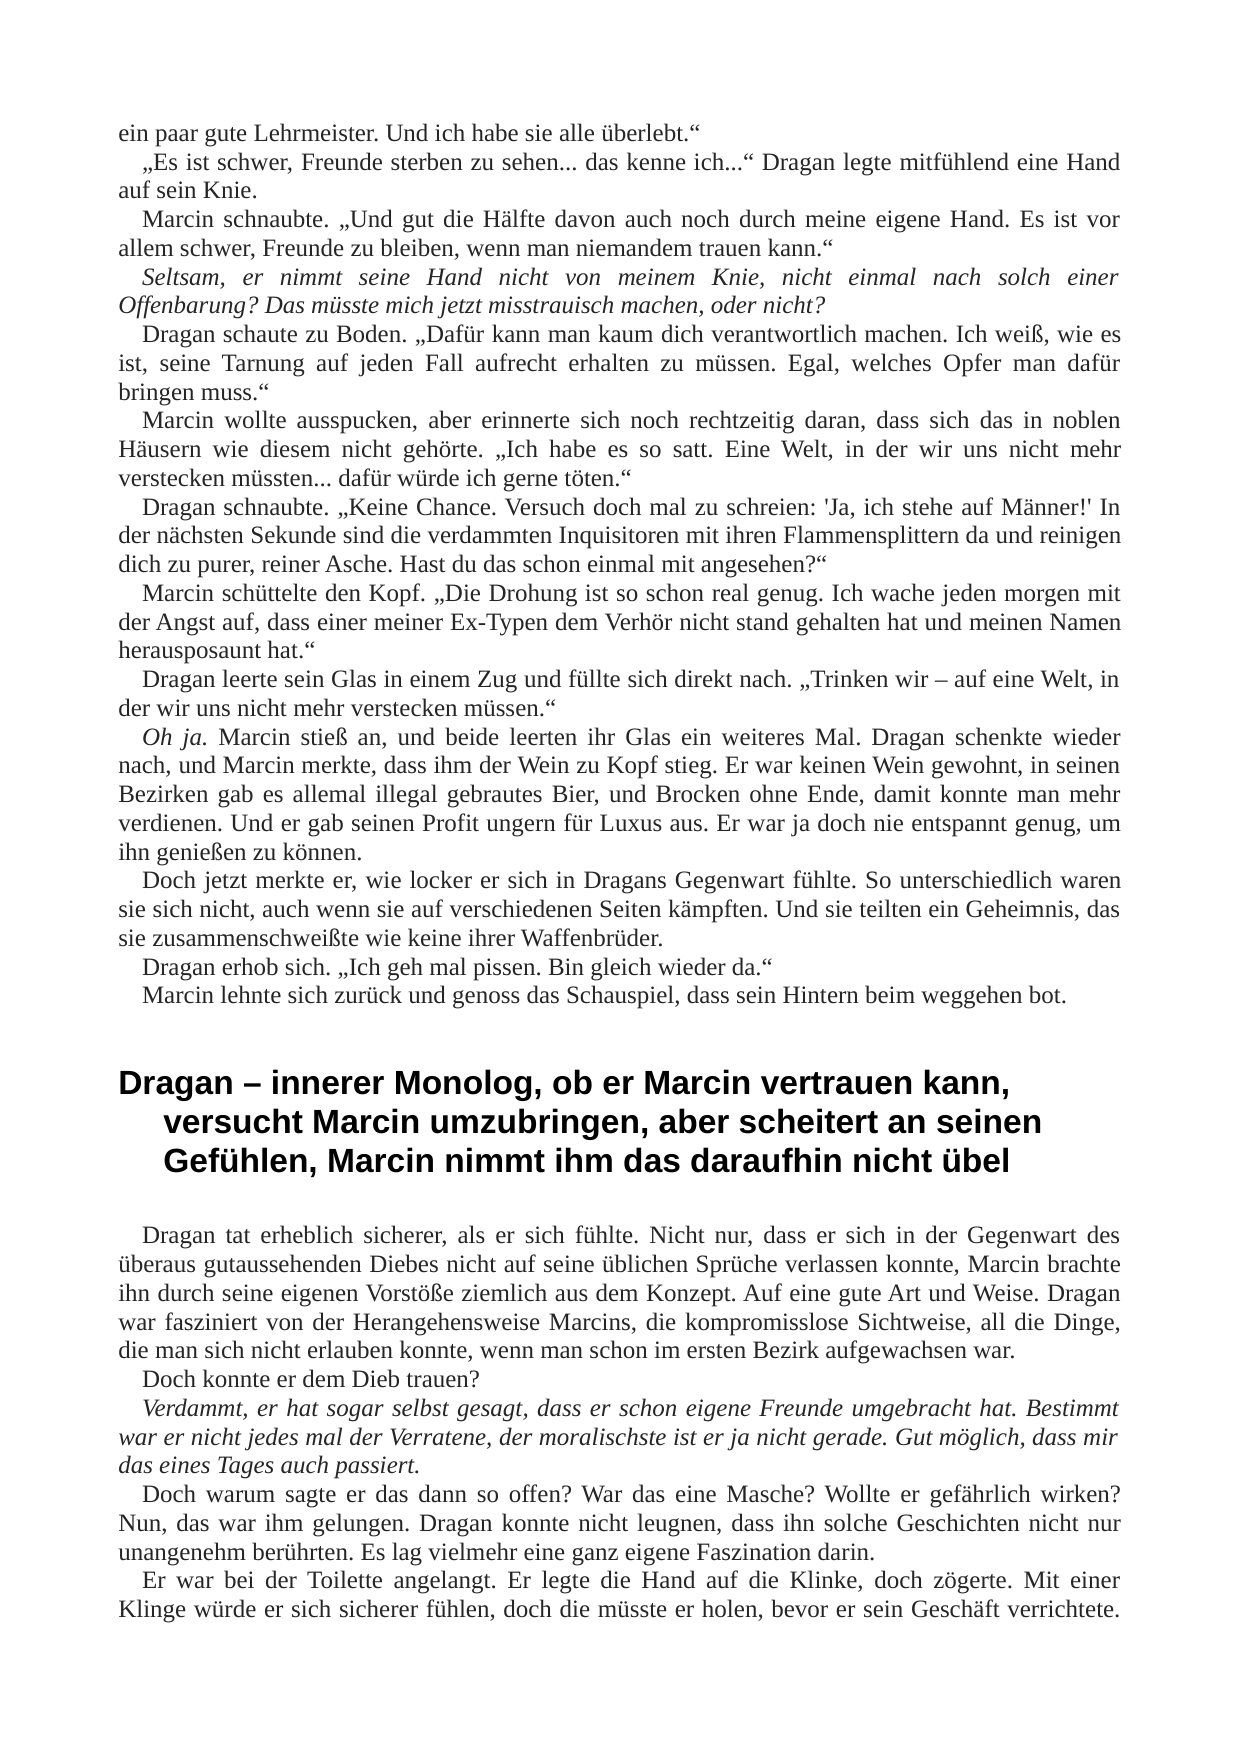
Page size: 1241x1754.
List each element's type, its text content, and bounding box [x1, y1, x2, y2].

text Oh ja. Marcin stieß an, und beide leerten ihr Glas ein weiteres Mal. Dragan schenkte wieder nach, und Marcin merkte, dass ihm der Wein zu Kopf stieg. Er war keinen Wein gewohnt, in seinen Bezirken gab es allemal illegal gebrautes Bier, und Brocken ohne Ende, damit konnte man mehr verdienen. Und er gab seinen Profit ungern für Luxus aus. Er war ja doch nie entspannt genug, um ihn genießen zu können. [118, 722, 1122, 866]
text Verdammt, er hat sogar selbst gesagt, dass er schon eigene Freunde umgebracht hat. Bestimmt war er nicht jedes mal der Verratene, der moralischste ist er ja nicht gerade. Gut möglich, dass mir das eines Tages auch passiert. [118, 1393, 1122, 1479]
text Dragan erhob sich. „Ich geh mal pissen. Bin gleich wieder da.“ [118, 952, 1122, 981]
text Doch jetzt merkte er, wie locker er sich in Dragans Gegenwart fühlte. So unterschiedlich waren sie sich nicht, auch wenn sie auf verschiedenen Seiten kämpften. Und sie teilten ein Geheimnis, das sie zusammenschweißte wie keine ihrer Waffenbrüder. [118, 866, 1122, 952]
text ein paar gute Lehrmeister. Und ich habe sie alle überlebt.“ [118, 118, 1122, 147]
text Marcin schüttelte den Kopf. „Die Drohung ist so schon real genug. Ich wache jeden morgen mit der Angst auf, dass einer meiner Ex-Typen dem Verhör nicht stand gehalten hat und meinen Namen herausposaunt hat.“ [118, 578, 1122, 664]
text Doch warum sagte er das dann so offen? War das eine Masche? Wollte er gefährlich wirken? Nun, das war ihm gelungen. Dragan konnte nicht leugnen, dass ihn solche Geschichten nicht nur unangenehm berührten. Es lag vielmehr eine ganz eigene Faszination darin. [118, 1479, 1122, 1565]
text Dragan leerte sein Glas in einem Zug und füllte sich direkt nach. „Trinken wir – auf eine Welt, in der wir uns nicht mehr verstecken müssen.“ [118, 664, 1122, 722]
subtitle Dragan – innerer Monolog, ob er Marcin vertrauen kann, versucht Marcin umzubringen, aber scheitert an seinen Gefühlen, Marcin nimmt ihm das daraufhin nicht übel [118, 1063, 1122, 1179]
text Dragan schaute zu Boden. „Dafür kann man kaum dich verantwortlich machen. Ich weiß, wie es ist, seine Tarnung auf jeden Fall aufrecht erhalten zu müssen. Egal, welches Opfer man dafür bringen muss.“ [118, 319, 1122, 406]
text Doch konnte er dem Dieb trauen? [118, 1364, 1122, 1393]
text „Es ist schwer, Freunde sterben zu sehen... das kenne ich...“ Dragan legte mitfühlend eine Hand auf sein Knie. [118, 147, 1122, 204]
text Dragan tat erheblich sicherer, als er sich fühlte. Nicht nur, dass er sich in der Gegenwart des überaus gutaussehenden Diebes nicht auf seine üblichen Sprüche verlassen konnte, Marcin brachte ihn durch seine eigenen Vorstöße ziemlich aus dem Konzept. Auf eine gute Art und Weise. Dragan war fasziniert von der Herangehensweise Marcins, die kompromisslose Sichtweise, all die Dinge, die man sich nicht erlauben konnte, wenn man schon im ersten Bezirk aufgewachsen war. [118, 1220, 1122, 1364]
text Dragan schnaubte. „Keine Chance. Versuch doch mal zu schreien: 'Ja, ich stehe auf Männer!' In der nächsten Sekunde sind die verdammten Inquisitoren mit ihren Flammensplittern da und reinigen dich zu purer, reiner Asche. Hast du das schon einmal mit angesehen?“ [118, 492, 1122, 578]
text Marcin lehnte sich zurück und genoss das Schauspiel, dass sein Hintern beim weggehen bot. [118, 981, 1122, 1009]
text Er war bei der Toilette angelangt. Er legte die Hand auf die Klinke, doch zögerte. Mit einer Klinge würde er sich sicherer fühlen, doch die müsste er holen, bevor er sein Geschäft verrichtete. [118, 1565, 1122, 1623]
text Marcin schnaubte. „Und gut die Hälfte davon auch noch durch meine eigene Hand. Es ist vor allem schwer, Freunde zu bleiben, wenn man niemandem trauen kann.“ [118, 204, 1122, 262]
text Marcin wollte ausspucken, aber erinnerte sich noch rechtzeitig daran, dass sich das in noblen Häusern wie diesem nicht gehörte. „Ich habe es so satt. Eine Welt, in der wir uns nicht mehr verstecken müssten... dafür würde ich gerne töten.“ [118, 406, 1122, 492]
text Seltsam, er nimmt seine Hand nicht von meinem Knie, nicht einmal nach solch einer Offenbarung? Das müsste mich jetzt misstrauisch machen, oder nicht? [118, 262, 1122, 319]
